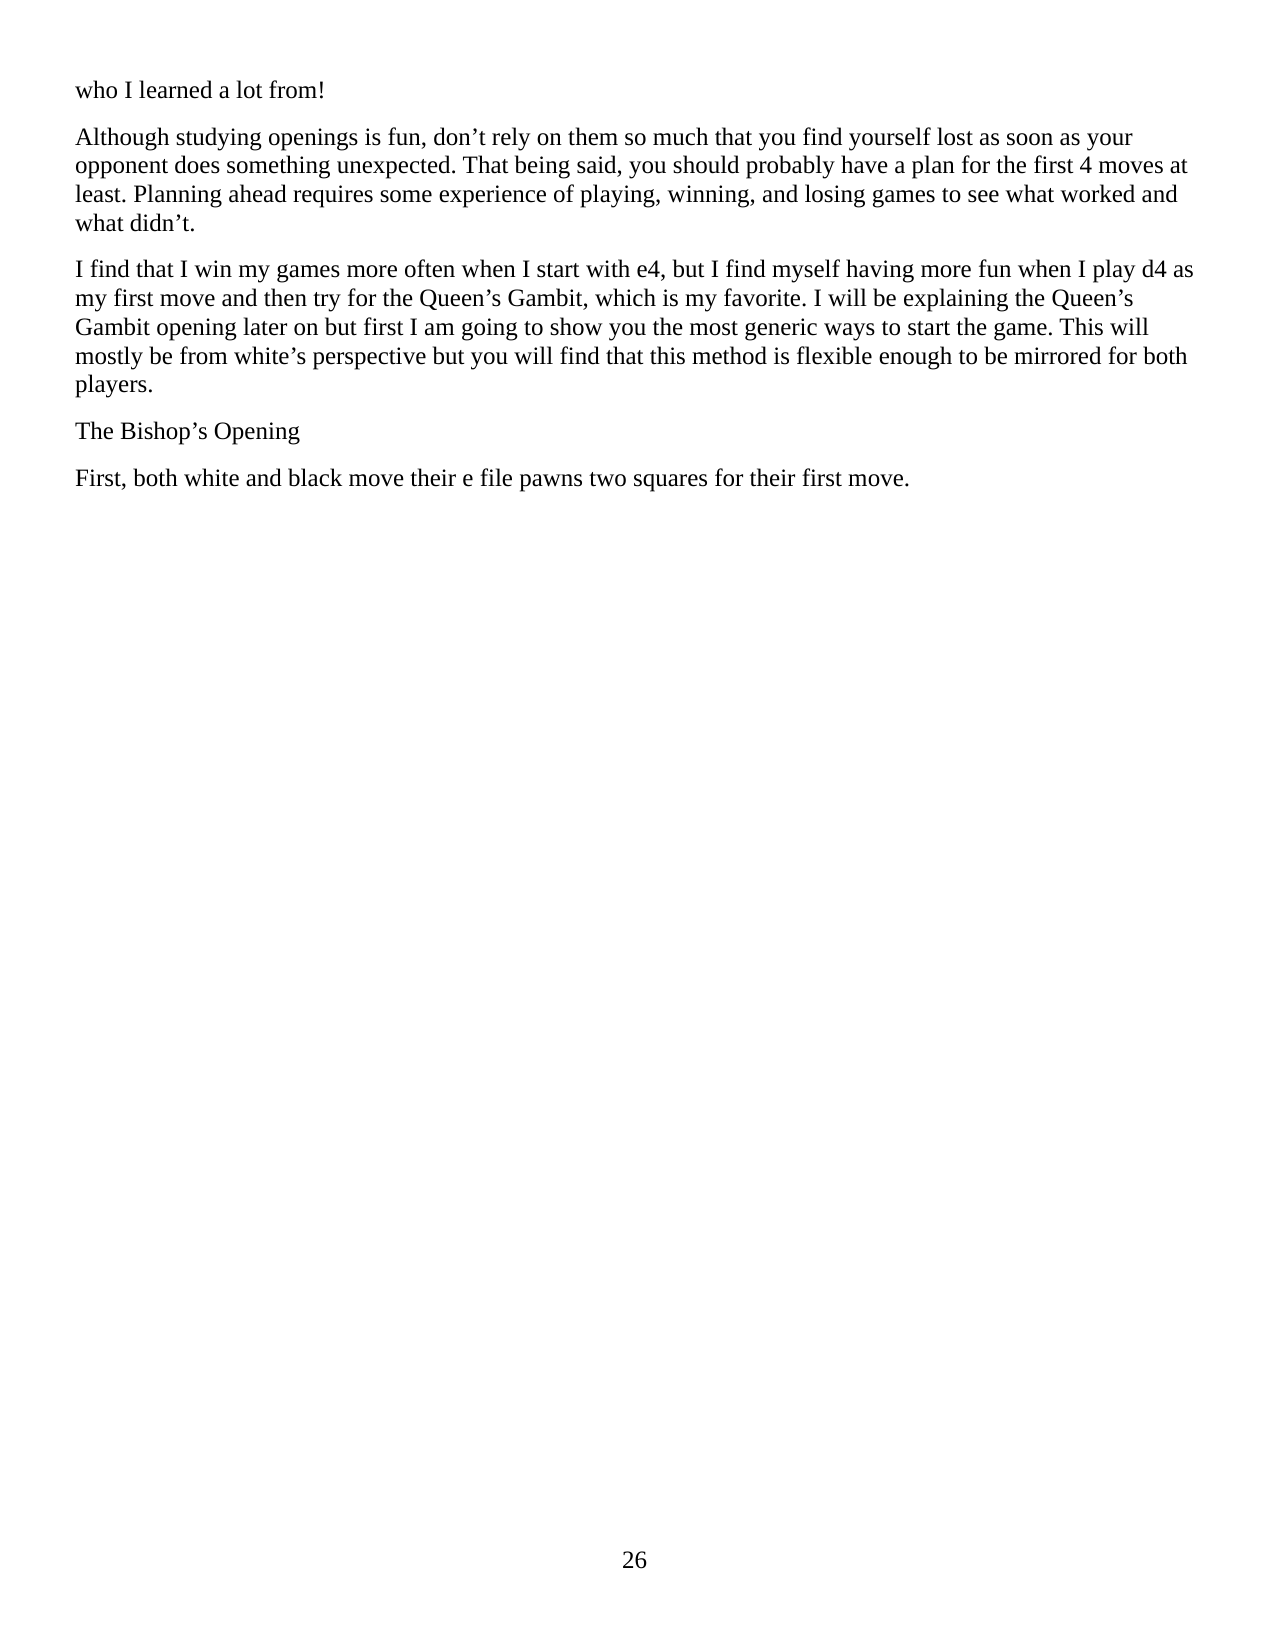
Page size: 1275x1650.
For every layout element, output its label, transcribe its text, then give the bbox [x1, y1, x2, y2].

text I find that I win my games more often when I start with e4, but I find myself having more fun when I play d4 as my first move and then try for the Queen’s Gambit, which is my favorite. I will be explaining the Queen’s Gambit opening later on but first I am going to show you the most generic ways to start the game. This will mostly be from white’s perspective but you will find that this method is flexible enough to be mirrored for both players. [75, 254, 1200, 398]
text The Bishop’s Opening [75, 416, 1200, 445]
text Although studying openings is fun, don’t rely on them so much that you find yourself lost as soon as your opponent does something unexpected. That being said, you should probably have a plan for the first 4 moves at least. Planning ahead requires some experience of playing, winning, and losing games to see what worked and what didn’t. [75, 122, 1200, 237]
text who I learned a lot from! [75, 75, 1200, 104]
text First, both white and black move their e file pawns two squares for their first move. [75, 463, 1200, 492]
